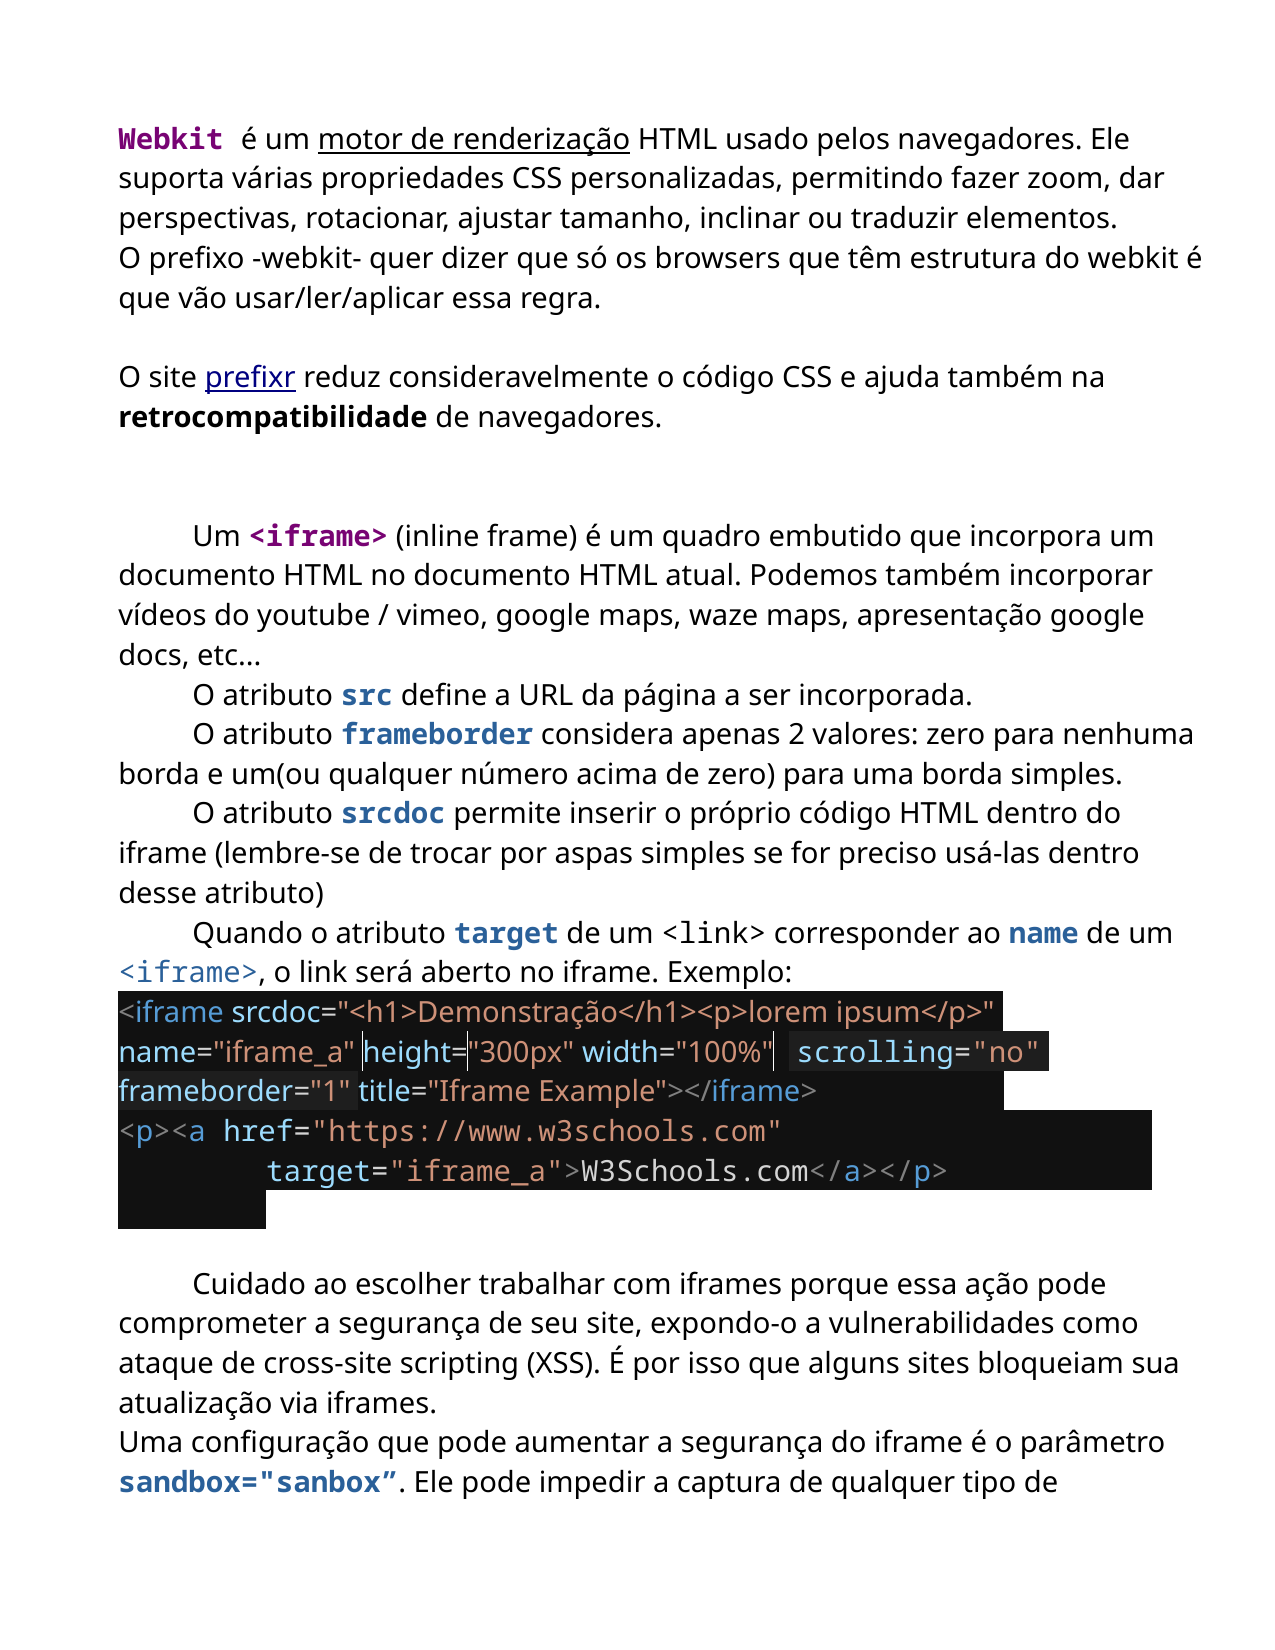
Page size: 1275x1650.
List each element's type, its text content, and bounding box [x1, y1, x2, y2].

text Cuidado ao escolher trabalhar com iframes porque essa ação pode comprometer a segurança de seu site, expondo-o a vulnerabilidades como ataque de cross-site scripting (XSS). É por isso que alguns sites bloqueiam sua atualização via iframes. Uma configuração que pode aumentar a segurança do iframe é o parâmetro sandbox="sanbox”. Ele pode impedir a captura de qualquer tipo de [118, 1263, 1216, 1501]
text <p><a href="https://www.w3schools.com" target="iframe_a">W3Schools.com</a></p> [118, 1110, 1157, 1229]
text Webkit é um motor de renderização HTML usado pelos navegadores. Ele suporta várias propriedades CSS personalizadas, permitindo fazer zoom, dar perspectivas, rotacionar, ajustar tamanho, inclinar ou traduzir elementos. O prefixo -webkit- quer dizer que só os browsers que têm estrutura do webkit é que vão usar/ler/aplicar essa regra. [118, 118, 1222, 317]
text Quando o atributo target de um <link> corresponder ao name de um <iframe>, o link será aberto no iframe. Exemplo: [118, 912, 1216, 991]
text <iframe srcdoc="<h1>Demonstração</h1><p>lorem ipsum</p>" name="iframe_a" height="300px" width="100%" scrolling="no" frameborder="1" title="Iframe Example"></iframe> [118, 991, 1216, 1110]
text O atributo src define a URL da página a ser incorporada. O atributo frameborder considera apenas 2 valores: zero para nenhuma borda e um(ou qualquer número acima de zero) para uma borda simples. O atributo srcdoc permite inserir o próprio código HTML dentro do iframe (lembre-se de trocar por aspas simples se for preciso usá-las dentro desse atributo) [118, 674, 1216, 912]
text Um <iframe> (inline frame) é um quadro embutido que incorpora um documento HTML no documento HTML atual. Podemos também incorporar vídeos do youtube / vimeo, google maps, waze maps, apresentação google docs, etc... [118, 515, 1216, 674]
text O site prefixr reduz consideravelmente o código CSS e ajuda também na retrocompatibilidade de navegadores. [118, 356, 1216, 436]
